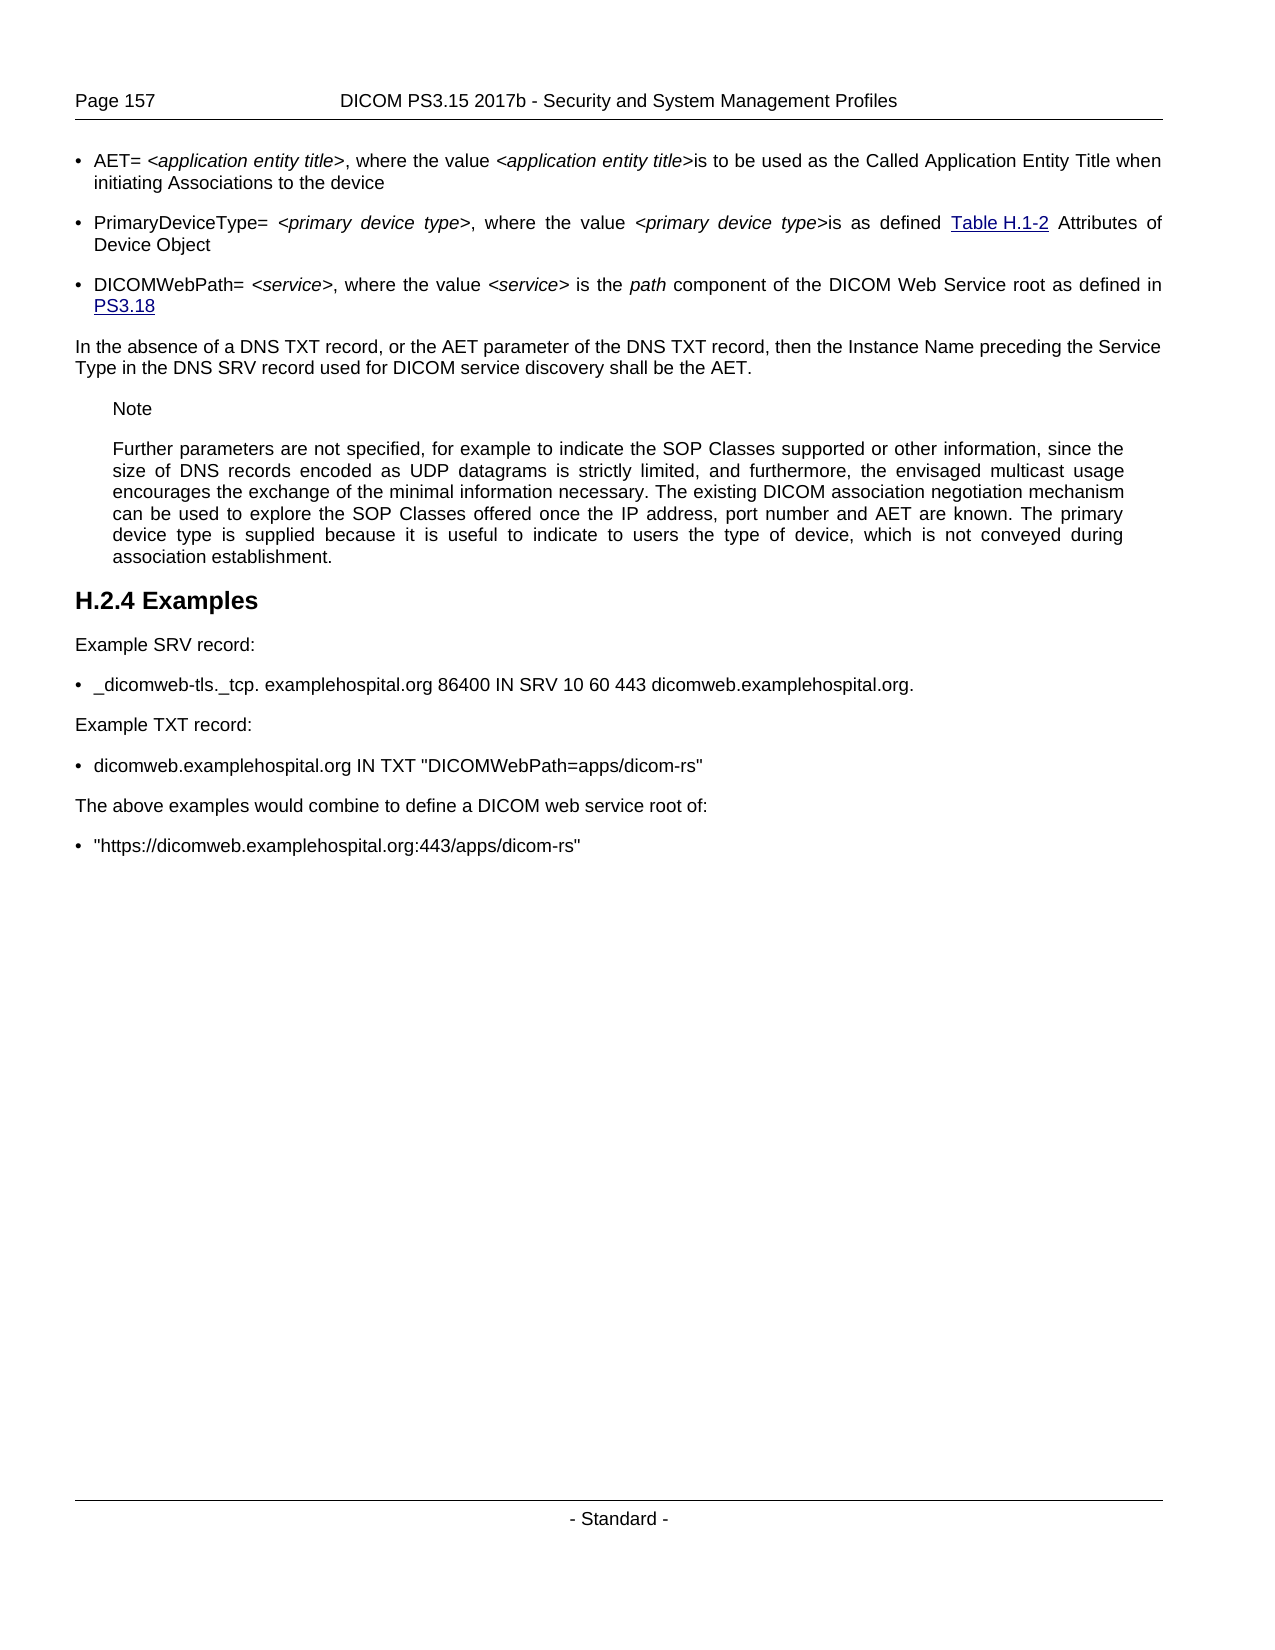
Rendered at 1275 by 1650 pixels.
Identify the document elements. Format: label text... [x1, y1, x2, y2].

text In the absence of a DNS TXT record, or the AET parameter of the DNS TXT record, then the Instance Name preceding the Service Type in the DNS SRV record used for DICOM service discovery shall be the AET. [75, 336, 1162, 379]
list _dicomweb-tls._tcp. examplehospital.org 86400 IN SRV 10 60 443 dicomweb.examplehospital.org. [75, 674, 1162, 695]
list PrimaryDeviceType= <primary device type>, where the value <primary device type>is as defined Table H.1-2 Attributes of Device Object [75, 212, 1162, 255]
text Further parameters are not specified, for example to indicate the SOP Classes supported or other information, since the size of DNS records encoded as UDP datagrams is strictly limited, and furthermore, the envisaged multicast usage encourages the exchange of the minimal information necessary. The existing DICOM association negotiation mechanism can be used to explore the SOP Classes offered once the IP address, port number and AET are known. The primary device type is supplied because it is useful to indicate to users the type of device, which is not conveyed during association establishment. [112, 438, 1125, 567]
text The above examples would combine to define a DICOM web service root of: [75, 795, 1162, 816]
text Note [112, 397, 1125, 419]
text H.2.4 Examples [75, 586, 1162, 615]
list dicomweb.examplehospital.org IN TXT "DICOMWebPath=apps/dicom-rs" [75, 754, 1162, 776]
list AET= <application entity title>, where the value <application entity title>is to be used as the Called Application Entity Title when initiating Associations to the device [75, 150, 1162, 193]
text Example SRV record: [75, 633, 1162, 655]
list "https://dicomweb.examplehospital.org:443/apps/dicom-rs" [75, 835, 1162, 857]
text Example TXT record: [75, 714, 1162, 736]
list DICOMWebPath= <service>, where the value <service> is the path component of the DICOM Web Service root as defined in PS3.18 [75, 274, 1162, 317]
